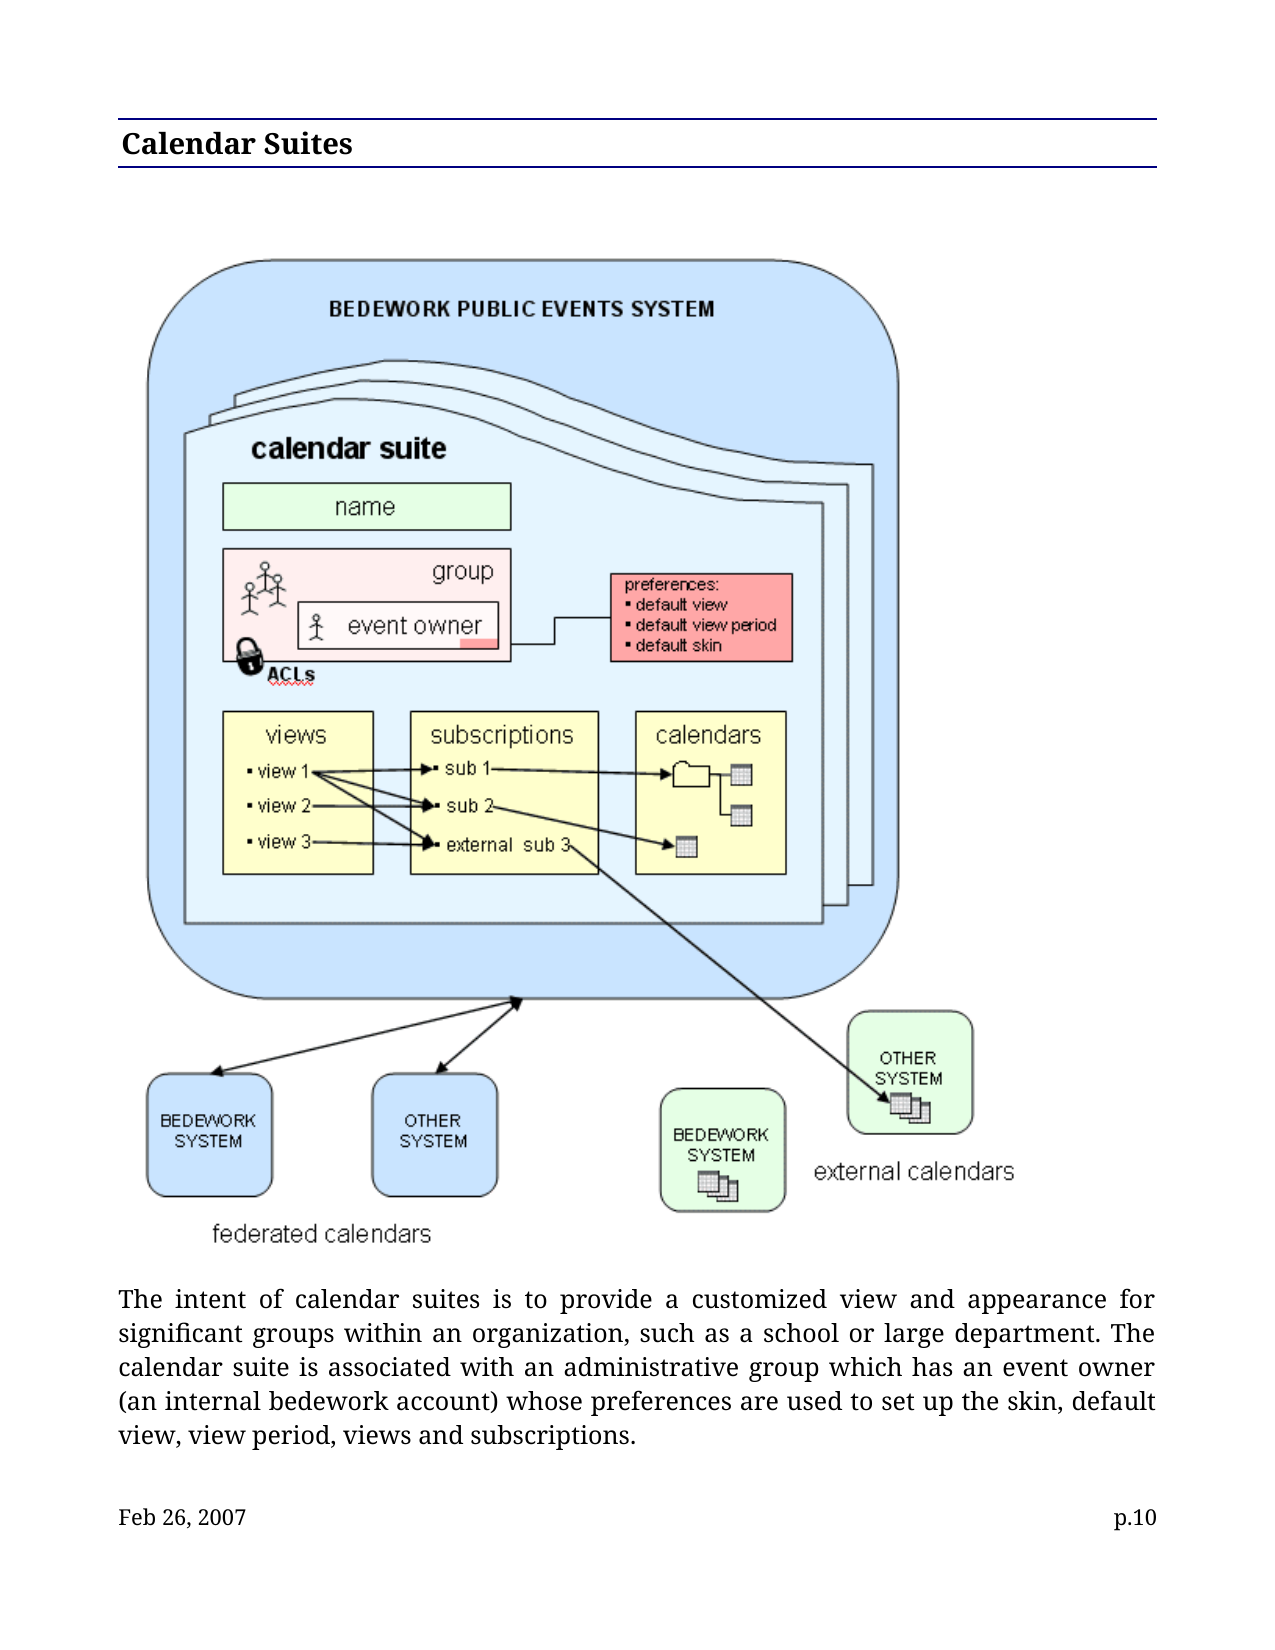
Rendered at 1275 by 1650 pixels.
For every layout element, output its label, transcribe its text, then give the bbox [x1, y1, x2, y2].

subtitle Calendar Suites [118, 120, 1157, 166]
text The intent of calendar suites is to provide a customized view and appearance for significant groups within an organization, such as a school or large department. The calendar suite is associated with an administrative group which has an event owner (an internal bedework account) whose preferences are used to set up the skin, default view, view period, views and subscriptions. [118, 229, 1157, 1452]
picture [121, 237, 1031, 1282]
